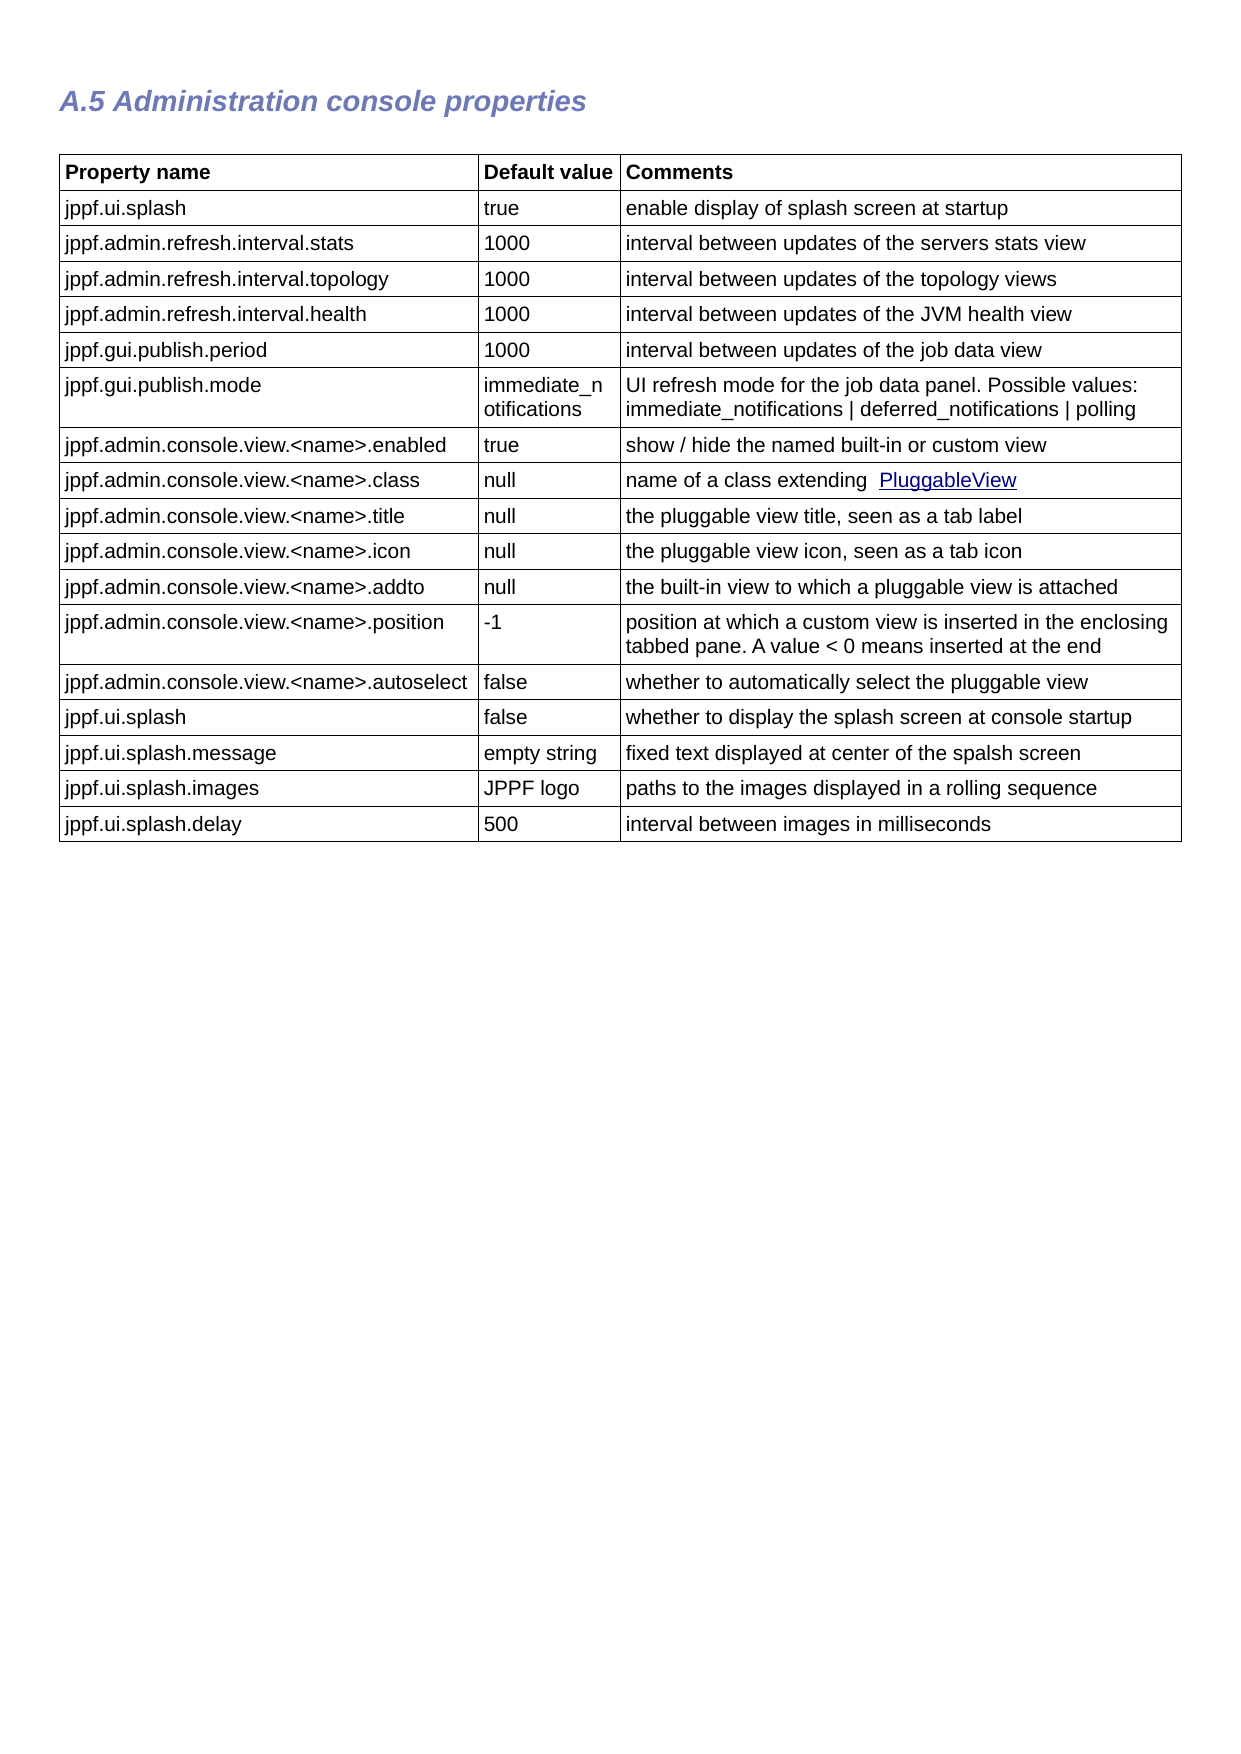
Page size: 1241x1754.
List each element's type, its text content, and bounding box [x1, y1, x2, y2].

table_cell -1 [479, 605, 620, 664]
table_cell 1000 [479, 226, 620, 261]
table_cell jppf.admin.console.view.<name>.icon [60, 534, 478, 569]
table_cell paths to the images displayed in a rolling sequence [621, 771, 1181, 806]
table_header Property name [60, 155, 478, 189]
table_cell jppf.admin.refresh.interval.stats [60, 226, 478, 261]
table_cell the built-in view to which a pluggable view is attached [621, 570, 1181, 604]
table_cell interval between updates of the JVM health view [621, 297, 1181, 332]
table_cell name of a class extending PluggableView [621, 463, 1181, 498]
table_cell jppf.admin.console.view.<name>.addto [60, 570, 478, 604]
table_cell jppf.admin.console.view.<name>.enabled [60, 428, 478, 462]
table_cell JPPF logo [479, 771, 620, 806]
table_cell jppf.admin.console.view.<name>.position [60, 605, 478, 664]
table_cell jppf.ui.splash.images [60, 771, 478, 806]
table_cell null [479, 570, 620, 604]
table_cell 1000 [479, 333, 620, 367]
table_cell null [479, 534, 620, 569]
table_cell jppf.admin.console.view.<name>.class [60, 463, 478, 498]
table_header Default value [479, 155, 620, 189]
table_cell immediate_notifications [479, 368, 620, 427]
table_cell the pluggable view icon, seen as a tab icon [621, 534, 1181, 569]
table_cell jppf.ui.splash [60, 191, 478, 225]
table_cell 500 [479, 807, 620, 841]
table_cell whether to automatically select the pluggable view [621, 665, 1181, 699]
table_cell false [479, 700, 620, 735]
table_cell whether to display the splash screen at console startup [621, 700, 1181, 735]
table_cell 1000 [479, 262, 620, 296]
table_cell jppf.ui.splash [60, 700, 478, 735]
table_cell interval between updates of the servers stats view [621, 226, 1181, 261]
table_cell null [479, 499, 620, 533]
table_cell empty string [479, 736, 620, 770]
table_cell fixed text displayed at center of the spalsh screen [621, 736, 1181, 770]
table_cell show / hide the named built-in or custom view [621, 428, 1181, 462]
table_cell jppf.ui.splash.delay [60, 807, 478, 841]
table_cell UI refresh mode for the job data panel. Possible values: immediate_notifications | deferred_notifications | polling [621, 368, 1181, 427]
table_cell true [479, 428, 620, 462]
table_cell true [479, 191, 620, 225]
table_cell null [479, 463, 620, 498]
table_cell position at which a custom view is inserted in the enclosing tabbed pane. A value < 0 means inserted at the end [621, 605, 1181, 664]
table_cell enable display of splash screen at startup [621, 191, 1181, 225]
table_cell false [479, 665, 620, 699]
table_cell jppf.gui.publish.mode [60, 368, 478, 427]
table_cell interval between images in milliseconds [621, 807, 1181, 841]
table_cell the pluggable view title, seen as a tab label [621, 499, 1181, 533]
table_cell 1000 [479, 297, 620, 332]
table_cell interval between updates of the job data view [621, 333, 1181, 367]
subtitle Administration console properties [59, 84, 1181, 118]
table_header Comments [621, 155, 1181, 189]
table_cell jppf.gui.publish.period [60, 333, 478, 367]
table_cell jppf.admin.console.view.<name>.autoselect [60, 665, 478, 699]
table_cell jppf.admin.refresh.interval.topology [60, 262, 478, 296]
table_cell jppf.ui.splash.message [60, 736, 478, 770]
table_cell interval between updates of the topology views [621, 262, 1181, 296]
table_cell jppf.admin.console.view.<name>.title [60, 499, 478, 533]
table_cell jppf.admin.refresh.interval.health [60, 297, 478, 332]
